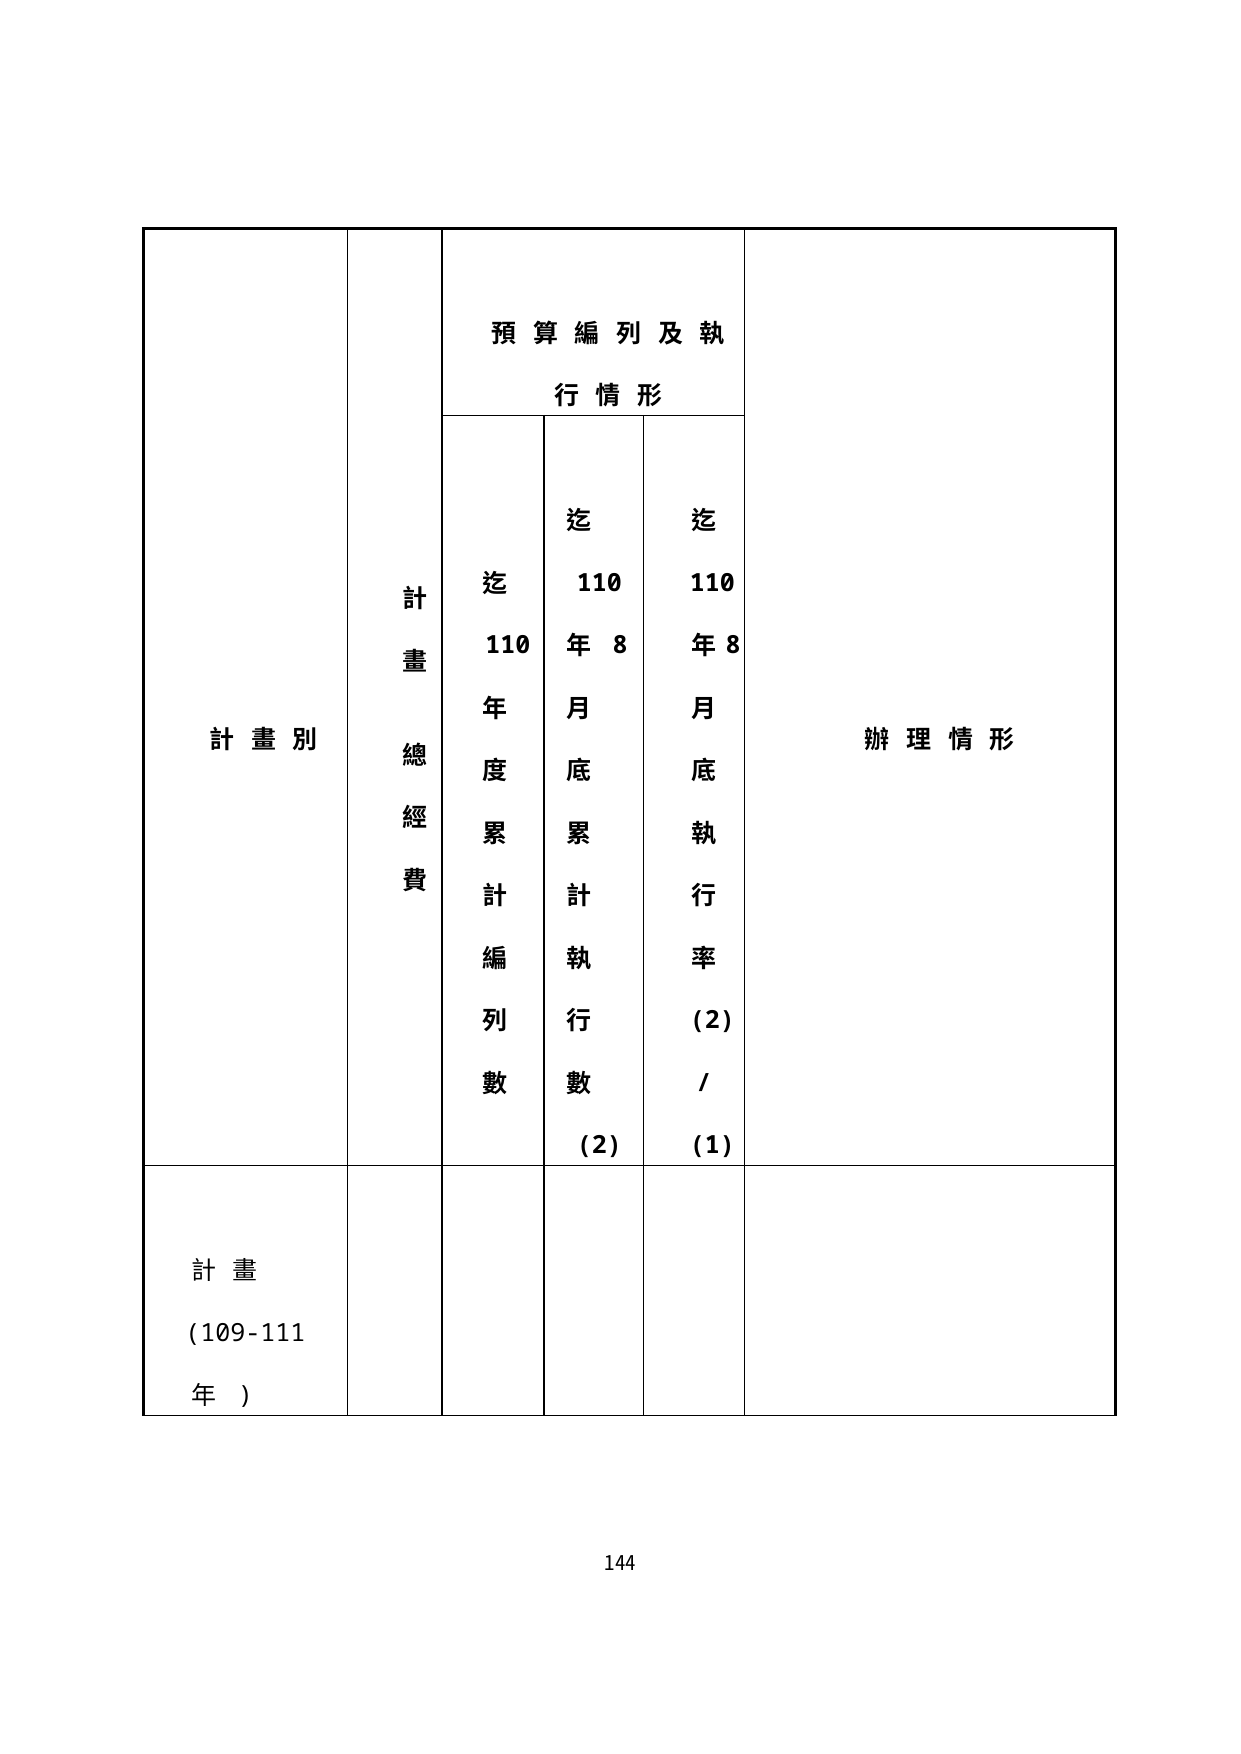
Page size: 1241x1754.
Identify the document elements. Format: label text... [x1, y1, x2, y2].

table_cell [545, 1166, 643, 1415]
table_cell [443, 1166, 543, 1415]
table_cell [348, 1166, 441, 1415]
table_header 辦理情形 [745, 230, 1114, 1165]
table_header 計畫別 [145, 230, 347, 1165]
table_header 計畫 總經費 [348, 230, 441, 1165]
table_cell 計畫 (109-111年) [145, 1166, 347, 1415]
table_cell 迄110年度累計編列數 [443, 416, 543, 1165]
table_cell [644, 1166, 744, 1415]
table_cell 迄110年8月底累計執行數(2) [545, 416, 643, 1165]
table_cell - [745, 1166, 1114, 1415]
table_header 預算編列及執行情形 [443, 230, 744, 415]
table_cell 迄110年8月底執行率(2)/(1) [644, 416, 744, 1165]
